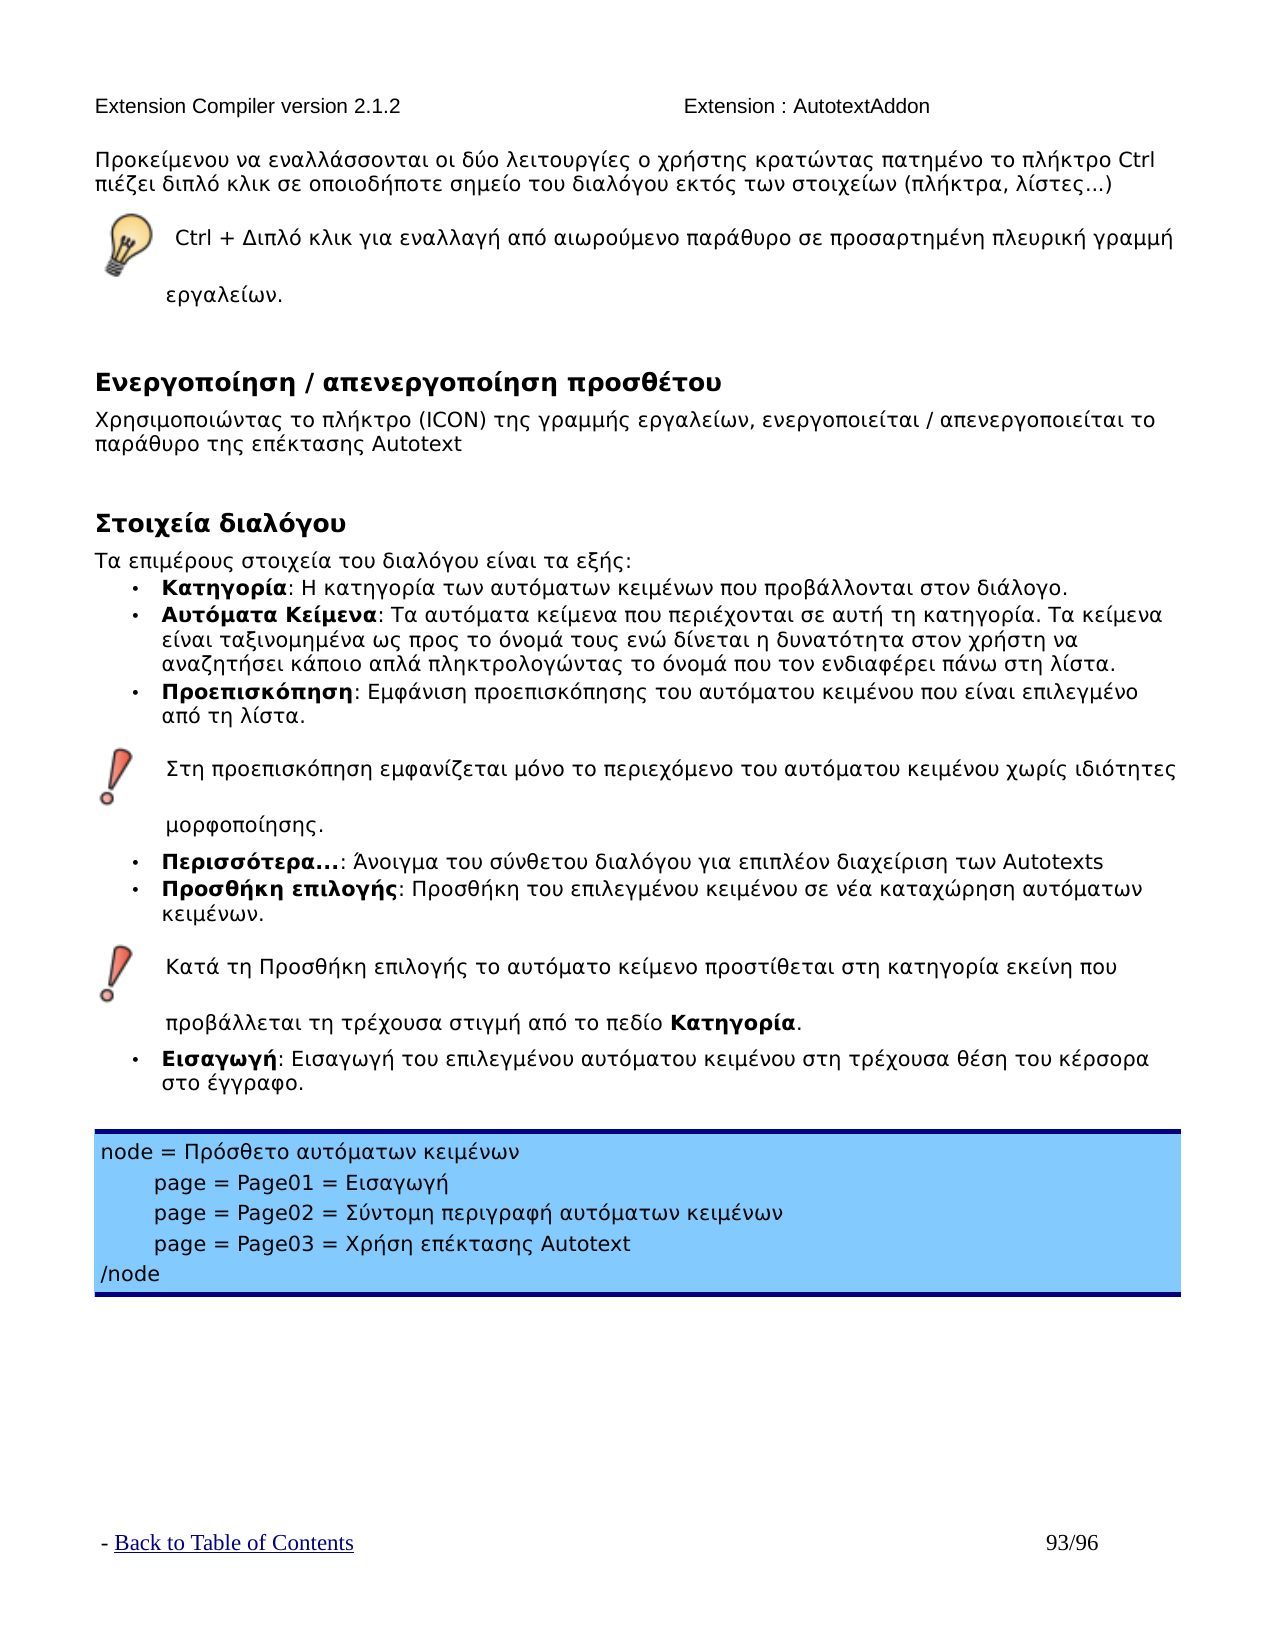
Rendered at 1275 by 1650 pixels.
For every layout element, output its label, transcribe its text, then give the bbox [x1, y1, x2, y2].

text /node [94, 1251, 1181, 1297]
picture [95, 209, 163, 282]
text page = Page02 = Σύντομη περιγραφή αυτόματων κειμένων [94, 1190, 1181, 1220]
text Χρησιμοποιώντας το πλήκτρο (ICON) της γραμμής εργαλείων, ενεργοποιείται / απενεργοποιείται το παράθυρο της επέκτασης Autotext [94, 408, 1181, 457]
picture [95, 938, 138, 1010]
list Στη προεπισκόπηση εμφανίζεται μόνο το περιεχόμενο του αυτόματου κειμένου χωρίς ιδιότητες μορφοποίησης. [94, 741, 1181, 838]
list Περισσότερα...: Άνοιγμα του σύνθετου διαλόγου για επιπλέον διαχείριση των Autotexts [132, 849, 1181, 874]
text Προκείμενου να εναλλάσσονται οι δύο λειτουργίες ο χρήστης κρατώντας πατημένο το πλήκτρο Ctrl πιέζει διπλό κλικ σε οποιοδήποτε σημείο του διαλόγου εκτός των στοιχείων (πλήκτρα, λίστες...) [94, 147, 1181, 196]
list Εισαγωγή: Εισαγωγή του επιλεγμένου αυτόματου κειμένου στη τρέχουσα θέση του κέρσορα στο έγγραφο. [132, 1047, 1181, 1096]
text Τα επιμέρους στοιχεία του διαλόγου είναι τα εξής: [94, 549, 1181, 573]
text page = Page01 = Εισαγωγή [94, 1159, 1181, 1190]
list Προσθήκη επιλογής: Προσθήκη του επιλεγμένου κειμένου σε νέα καταχώρηση αυτόματων κειμένων. [132, 877, 1181, 926]
list Κατηγορία: Η κατηγορία των αυτόματων κειμένων που προβάλλονται στον διάλογο. [132, 576, 1181, 601]
picture [95, 741, 138, 813]
list Κατά τη Προσθήκη επιλογής το αυτόματο κείμενο προστίθεται στη κατηγορία εκείνη που προβάλλεται τη τρέχουσα στιγμή από το πεδίο Κατηγορία. [94, 938, 1181, 1035]
text node = Πρόσθετο αυτόματων κειμένων [94, 1130, 1181, 1159]
text Ενεργοποίηση / απενεργοποίηση προσθέτου [94, 368, 1181, 397]
list Προεπισκόπηση: Εμφάνιση προεπισκόπησης του αυτόματου κειμένου που είναι επιλεγμένο από τη λίστα. [132, 680, 1181, 729]
list Αυτόματα Κείμενα: Τα αυτόματα κείμενα που περιέχονται σε αυτή τη κατηγορία. Τα κείμενα είναι ταξινομημένα ως προς το όνομά τους ενώ δίνεται η δυνατότητα στον χρήστη να αναζητήσει κάποιο απλά πληκτρολογώντας το όνομά που τον ενδιαφέρει πάνω στη λίστα. [132, 603, 1181, 677]
text page = Page03 = Χρήση επέκτασης Autotext [94, 1220, 1181, 1251]
text Στοιχεία διαλόγου [94, 509, 1181, 538]
list Ctrl + Διπλό κλικ για εναλλαγή από αιωρούμενο παράθυρο σε προσαρτημένη πλευρική γραμμή εργαλείων. [94, 208, 1181, 307]
